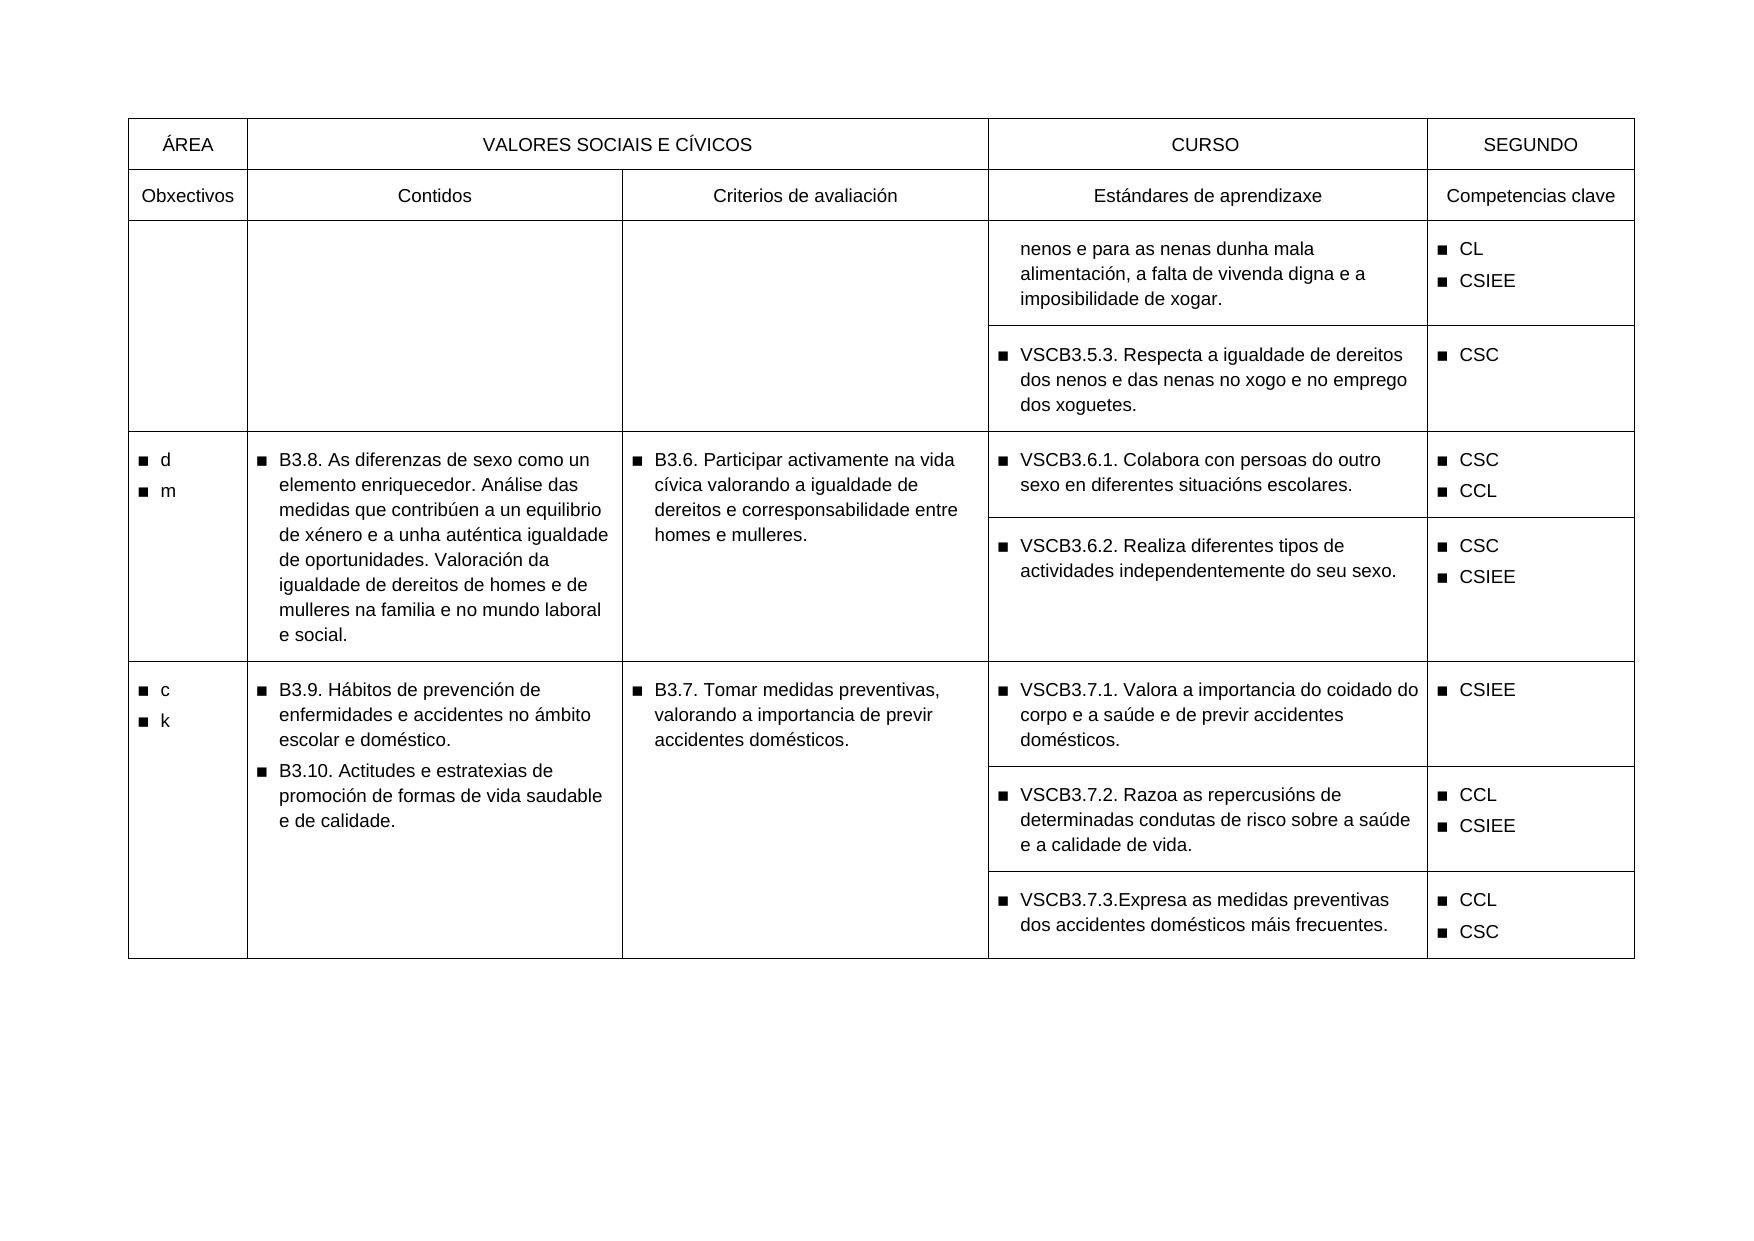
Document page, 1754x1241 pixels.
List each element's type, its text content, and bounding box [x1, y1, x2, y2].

table_cell VSCB3.5.3. Respecta a igualdade de dereitos dos nenos e das nenas no xogo e no emprego dos xoguetes. [989, 326, 1427, 431]
table_cell [248, 221, 622, 431]
table_cell VSCB3.7.3.Expresa as medidas preventivas dos accidentes domésticos máis frecuentes. [989, 872, 1427, 958]
table_cell CSC CCL [1428, 432, 1634, 517]
table_cell [129, 221, 247, 431]
table_cell CSC CL CSIEE [1428, 221, 1634, 325]
table_cell Estándares de aprendizaxe [989, 170, 1427, 220]
table_cell VSCB3.6.1. Colabora con persoas do outro sexo en diferentes situacións escolares. [989, 432, 1427, 517]
table_cell CSC CSIEE [1428, 518, 1634, 661]
table_header VALORES SOCIAIS E CÍVICOS [248, 119, 988, 169]
table_header SEGUNDO [1428, 119, 1634, 169]
table_cell c k [129, 662, 247, 958]
table_cell nenos e para as nenas dunha mala alimentación, a falta de vivenda digna e a imposibilidade de xogar. [989, 221, 1427, 325]
table_cell B3.8. As diferenzas de sexo como un elemento enriquecedor. Análise das medidas que contribúen a un equilibrio de xénero e a unha auténtica igualdade de oportunidades. Valoración da igualdade de dereitos de homes e de mulleres na familia e no mundo laboral e social. [248, 432, 622, 661]
table_cell CCL CSIEE [1428, 767, 1634, 871]
table_cell CCL CSC [1428, 872, 1634, 958]
table_cell Competencias clave [1428, 170, 1634, 220]
table_cell VSCB3.7.1. Valora a importancia do coidado do corpo e a saúde e de previr accidentes domésticos. [989, 662, 1427, 766]
table_cell Contidos [248, 170, 622, 220]
table_header ÁREA [129, 119, 247, 169]
table_cell d m [129, 432, 247, 661]
table_cell B3.9. Hábitos de prevención de enfermidades e accidentes no ámbito escolar e doméstico. B3.10. Actitudes e estratexias de promoción de formas de vida saudable e de calidade. [248, 662, 622, 958]
table_cell Criterios de avaliación [623, 170, 988, 220]
table_cell Obxectivos [129, 170, 247, 220]
table_cell [623, 221, 988, 431]
table_cell B3.6. Participar activamente na vida cívica valorando a igualdade de dereitos e corresponsabilidade entre homes e mulleres. [623, 432, 988, 661]
table_cell CSC [1428, 326, 1634, 431]
table_header CURSO [989, 119, 1427, 169]
table_cell B3.7. Tomar medidas preventivas, valorando a importancia de previr accidentes domésticos. [623, 662, 988, 958]
table_cell VSCB3.6.2. Realiza diferentes tipos de actividades independentemente do seu sexo. [989, 518, 1427, 661]
table_cell VSCB3.7.2. Razoa as repercusións de determinadas condutas de risco sobre a saúde e a calidade de vida. [989, 767, 1427, 871]
table_cell CSIEE [1428, 662, 1634, 766]
